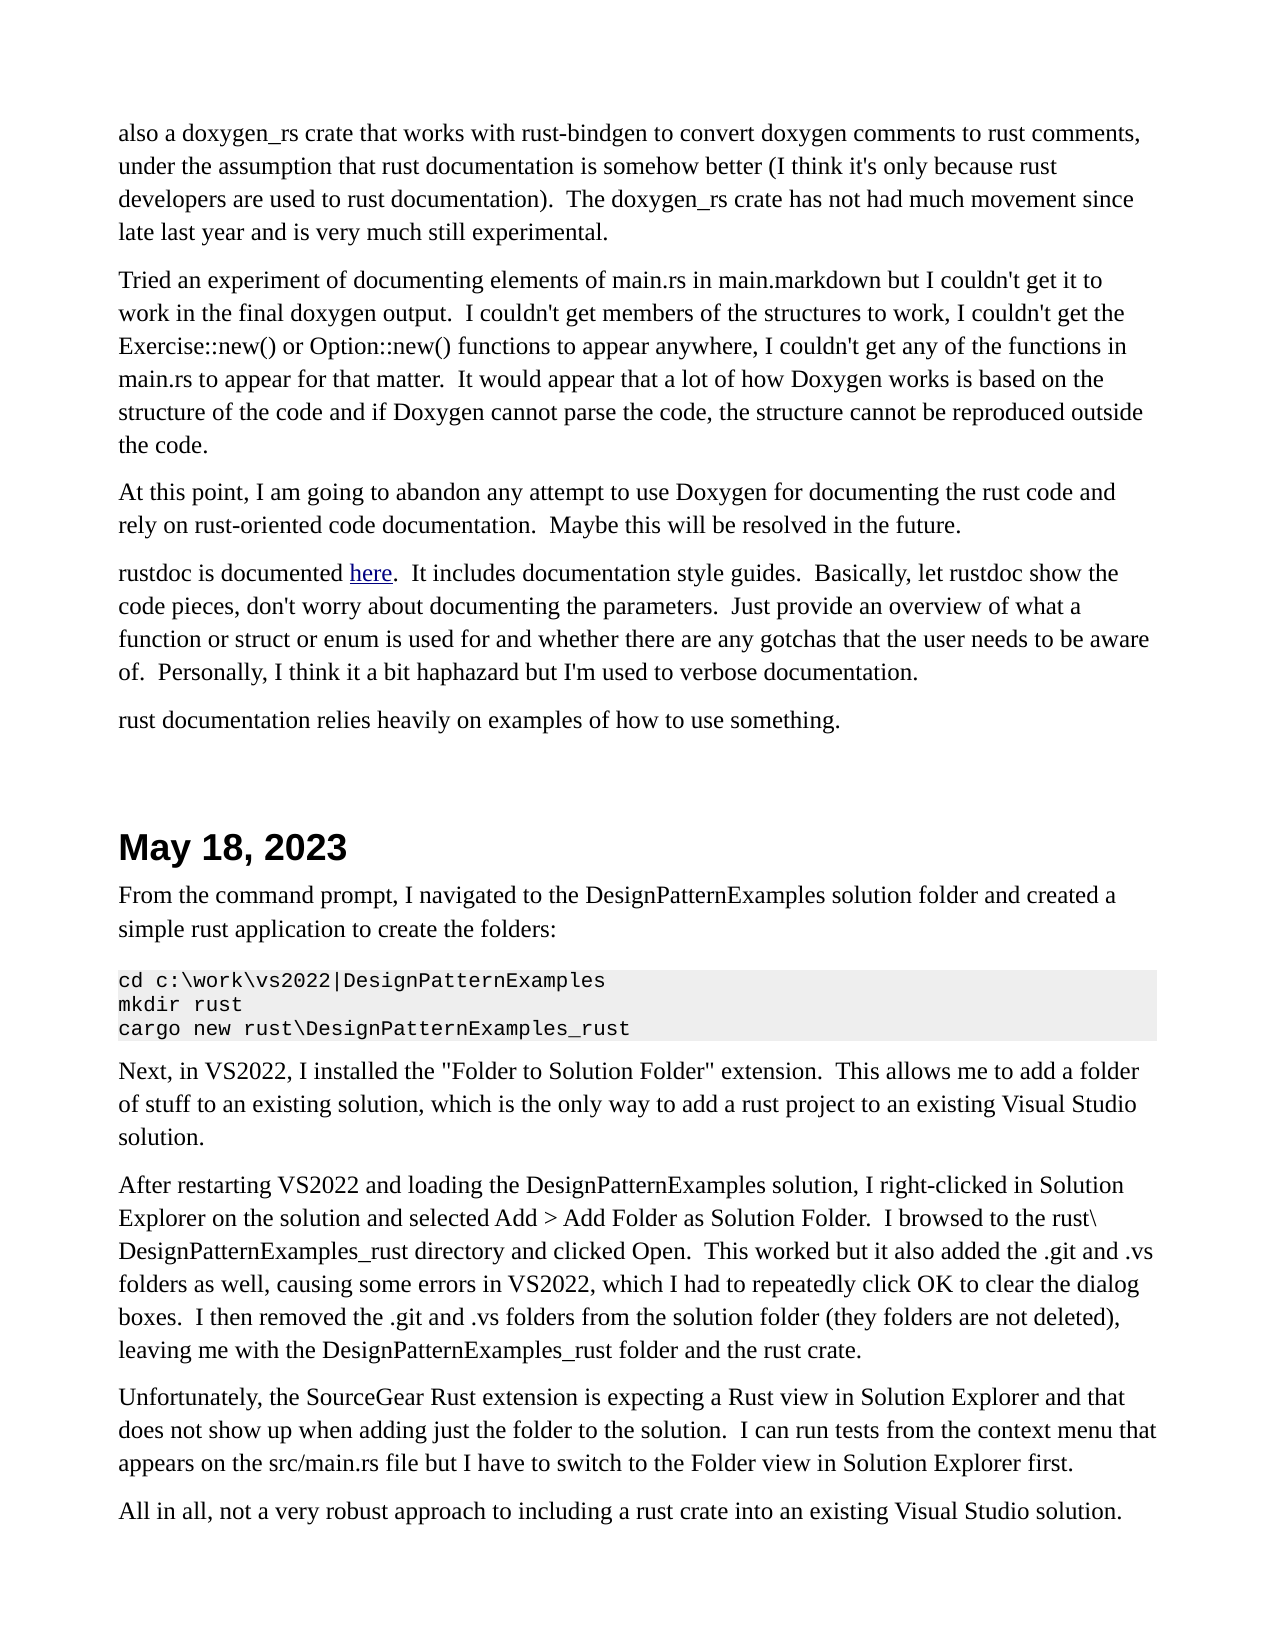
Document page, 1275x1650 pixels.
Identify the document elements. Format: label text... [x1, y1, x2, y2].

text cd c:\work\vs2022|DesignPatternExamples [118, 970, 1157, 994]
text Next, in VS2022, I installed the "Folder to Solution Folder" extension. This allows me to add a folder of stuff to an existing solution, which is the only way to add a rust project to an existing Visual Studio solution. [118, 1056, 1157, 1151]
text rustdoc is documented here. It includes documentation style guides. Basically, let rustdoc show the code pieces, don't worry about documenting the parameters. Just provide an overview of what a function or struct or enum is used for and whether there are any gotchas that the user needs to be aware of. Personally, I think it a bit haphazard but I'm used to verbose documentation. [118, 558, 1157, 686]
subtitle May 18, 2023 [118, 825, 1157, 868]
text All in all, not a very robust approach to including a rust crate into an existing Visual Studio solution. [118, 1496, 1157, 1525]
text Tried an experiment of documenting elements of main.rs in main.markdown but I couldn't get it to work in the final doxygen output. I couldn't get members of the structures to work, I couldn't get the Exercise::new() or Option::new() functions to appear anywhere, I couldn't get any of the functions in main.rs to appear for that matter. It would appear that a lot of how Doxygen works is based on the structure of the code and if Doxygen cannot parse the code, the structure cannot be reproduced outside the code. [118, 265, 1157, 459]
text At this point, I am going to abandon any attempt to use Doxygen for documenting the rust code and rely on rust-oriented code documentation. Maybe this will be resolved in the future. [118, 477, 1157, 539]
text Unfortunately, the SourceGear Rust extension is expecting a Rust view in Solution Explorer and that does not show up when adding just the folder to the solution. I can run tests from the context menu that appears on the src/main.rs file but I have to switch to the Folder view in Solution Explorer first. [118, 1382, 1157, 1477]
text After restarting VS2022 and loading the DesignPatternExamples solution, I right-clicked in Solution Explorer on the solution and selected Add > Add Folder as Solution Folder. I browsed to the rust\DesignPatternExamples_rust directory and clicked Open. This worked but it also added the .git and .vs folders as well, causing some errors in VS2022, which I had to repeatedly click OK to clear the dialog boxes. I then removed the .git and .vs folders from the solution folder (they folders are not deleted), leaving me with the DesignPatternExamples_rust folder and the rust crate. [118, 1170, 1157, 1364]
text From the command prompt, I navigated to the DesignPatternExamples solution folder and created a simple rust application to create the folders: [118, 881, 1157, 942]
text also a doxygen_rs crate that works with rust-bindgen to convert doxygen comments to rust comments, under the assumption that rust documentation is somehow better (I think it's only because rust developers are used to rust documentation). The doxygen_rs crate has not had much movement since late last year and is very much still experimental. [118, 118, 1157, 246]
text rust documentation relies heavily on examples of how to use something. [118, 705, 1157, 733]
text mkdir rust [118, 994, 1157, 1017]
text cargo new rust\DesignPatternExamples_rust [118, 1017, 1157, 1041]
